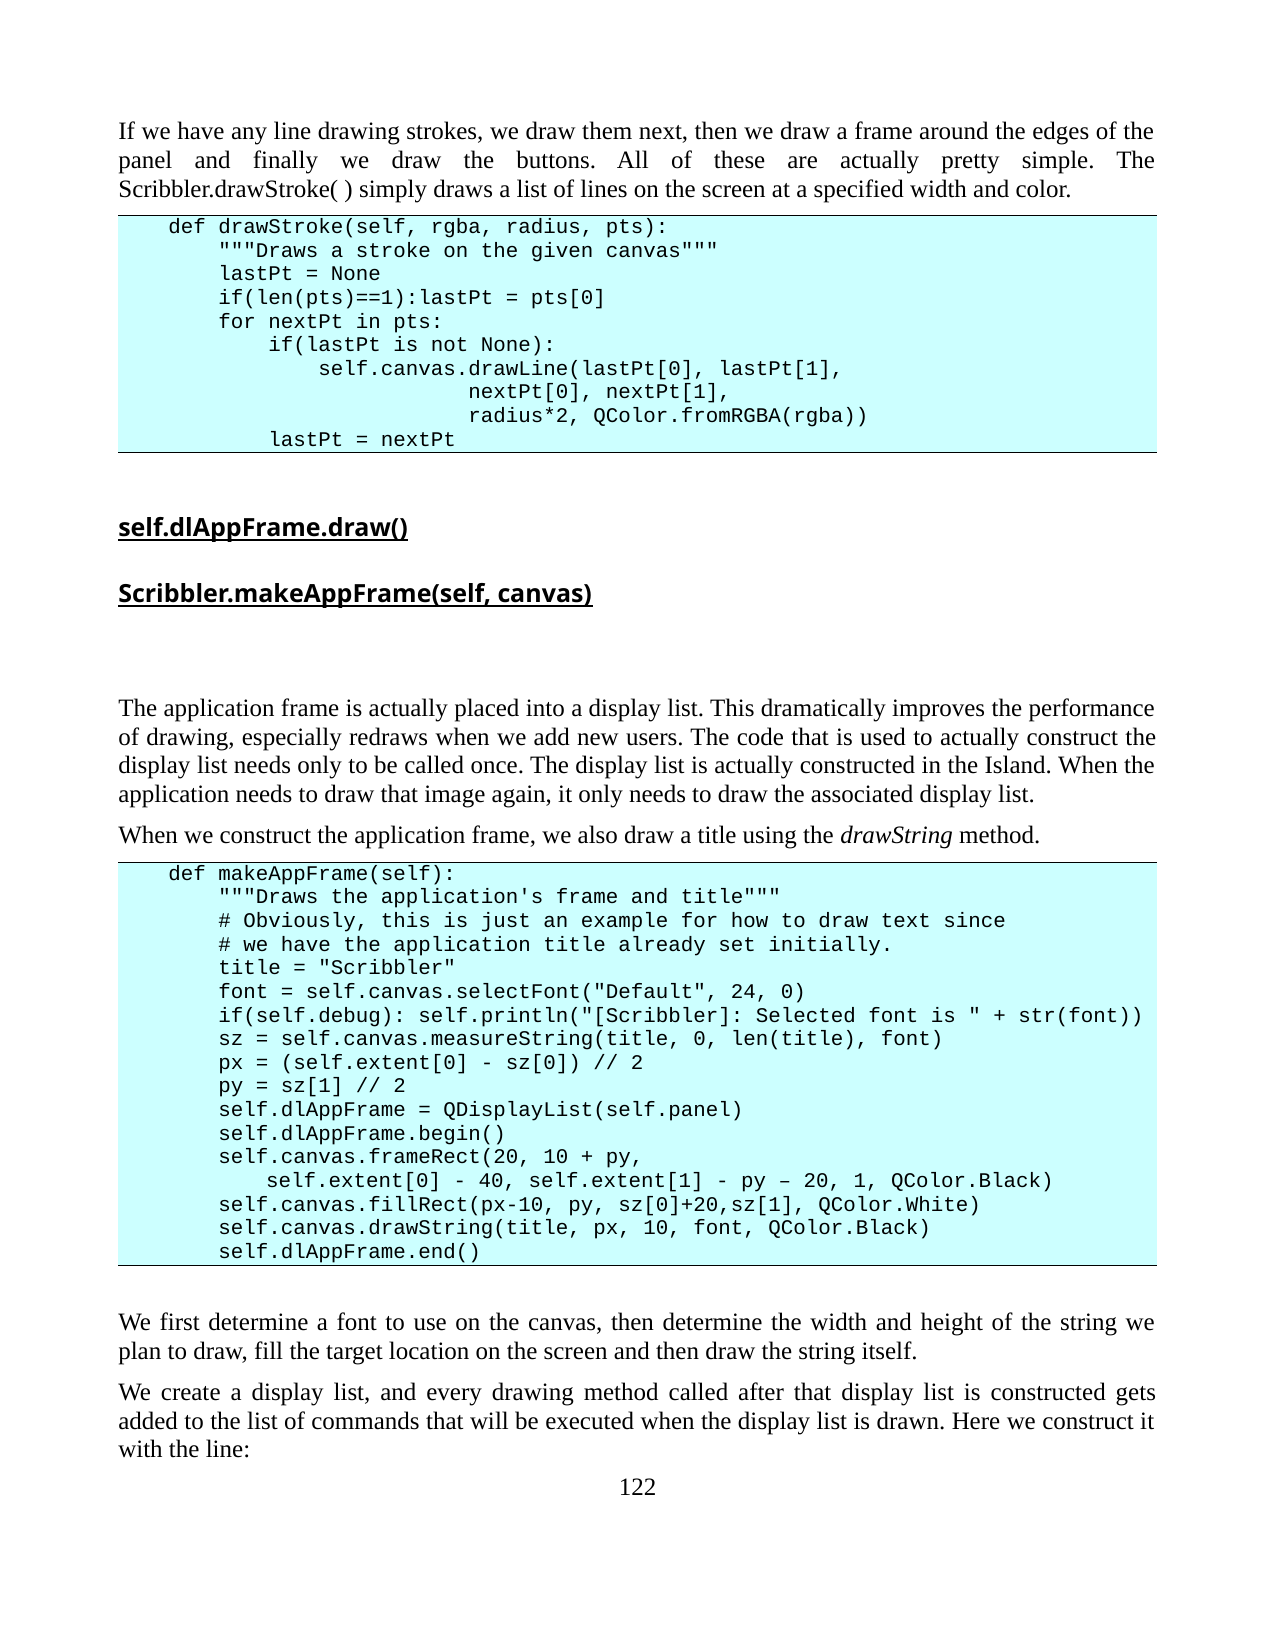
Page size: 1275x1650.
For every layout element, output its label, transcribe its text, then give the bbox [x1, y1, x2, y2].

text sz = self.canvas.measureString(title, 0, len(title), font) [118, 1028, 1157, 1052]
text px = (self.extent[0] - sz[0]) // 2 [118, 1052, 1157, 1076]
text for nextPt in pts: [118, 311, 1157, 334]
text """Draws the application's frame and title""" [118, 886, 1157, 910]
title self.dlAppFrame.draw() [118, 510, 1157, 544]
text self.dlAppFrame.begin() [118, 1123, 1157, 1146]
text if(lastPt is not None): [118, 334, 1157, 358]
text lastPt = nextPt [118, 428, 1157, 452]
title Scribbler.makeAppFrame(self, canvas) [118, 576, 1157, 610]
text The application frame is actually placed into a display list. This dramatically improves the performance of drawing, especially redraws when we add new users. The code that is used to actually construct the display list needs only to be called once. The display list is actually constructed in the Island. When the application needs to draw that image again, it only needs to draw the associated display list. [118, 693, 1157, 808]
text self.canvas.frameRect(20, 10 + py, [118, 1146, 1157, 1170]
text def makeAppFrame(self): [118, 863, 1157, 886]
text if(len(pts)==1):lastPt = pts[0] [118, 287, 1157, 311]
text nextPt[0], nextPt[1], [118, 382, 1157, 405]
text self.extent[0] - 40, self.extent[1] - py – 20, 1, QColor.Black) [118, 1170, 1157, 1194]
text self.dlAppFrame = QDisplayList(self.panel) [118, 1099, 1157, 1123]
text """Draws a stroke on the given canvas""" [118, 240, 1157, 263]
text We create a display list, and every drawing method called after that display list is constructed gets added to the list of commands that will be executed when the display list is drawn. Here we construct it with the line: [118, 1377, 1157, 1463]
text lastPt = None [118, 263, 1157, 287]
text self.canvas.drawLine(lastPt[0], lastPt[1], [118, 358, 1157, 382]
text if(self.debug): self.println("[Scribbler]: Selected font is " + str(font)) [118, 1004, 1157, 1028]
text self.canvas.fillRect(px-10, py, sz[0]+20,sz[1], QColor.White) [118, 1194, 1157, 1217]
text self.canvas.drawString(title, px, 10, font, QColor.Black) [118, 1217, 1157, 1240]
text # we have the application title already set initially. [118, 934, 1157, 957]
text If we have any line drawing strokes, we draw them next, then we draw a frame around the edges of the panel and finally we draw the buttons. All of these are actually pretty simple. The Scribbler.drawStroke( ) simply draws a list of lines on the screen at a specified width and color. [118, 116, 1157, 202]
text We first determine a font to use on the canvas, then determine the width and height of the string we plan to draw, fill the target location on the screen and then draw the string itself. [118, 1307, 1157, 1364]
text font = self.canvas.selectFont("Default", 24, 0) [118, 981, 1157, 1004]
text # Obviously, this is just an example for how to draw text since [118, 910, 1157, 934]
text radius*2, QColor.fromRGBA(rgba)) [118, 405, 1157, 428]
text def drawStroke(self, rgba, radius, pts): [118, 216, 1157, 240]
text title = "Scribbler" [118, 957, 1157, 981]
text When we construct the application frame, we also draw a title using the drawString method. [118, 820, 1157, 849]
text self.dlAppFrame.end() [118, 1240, 1157, 1265]
text py = sz[1] // 2 [118, 1076, 1157, 1099]
